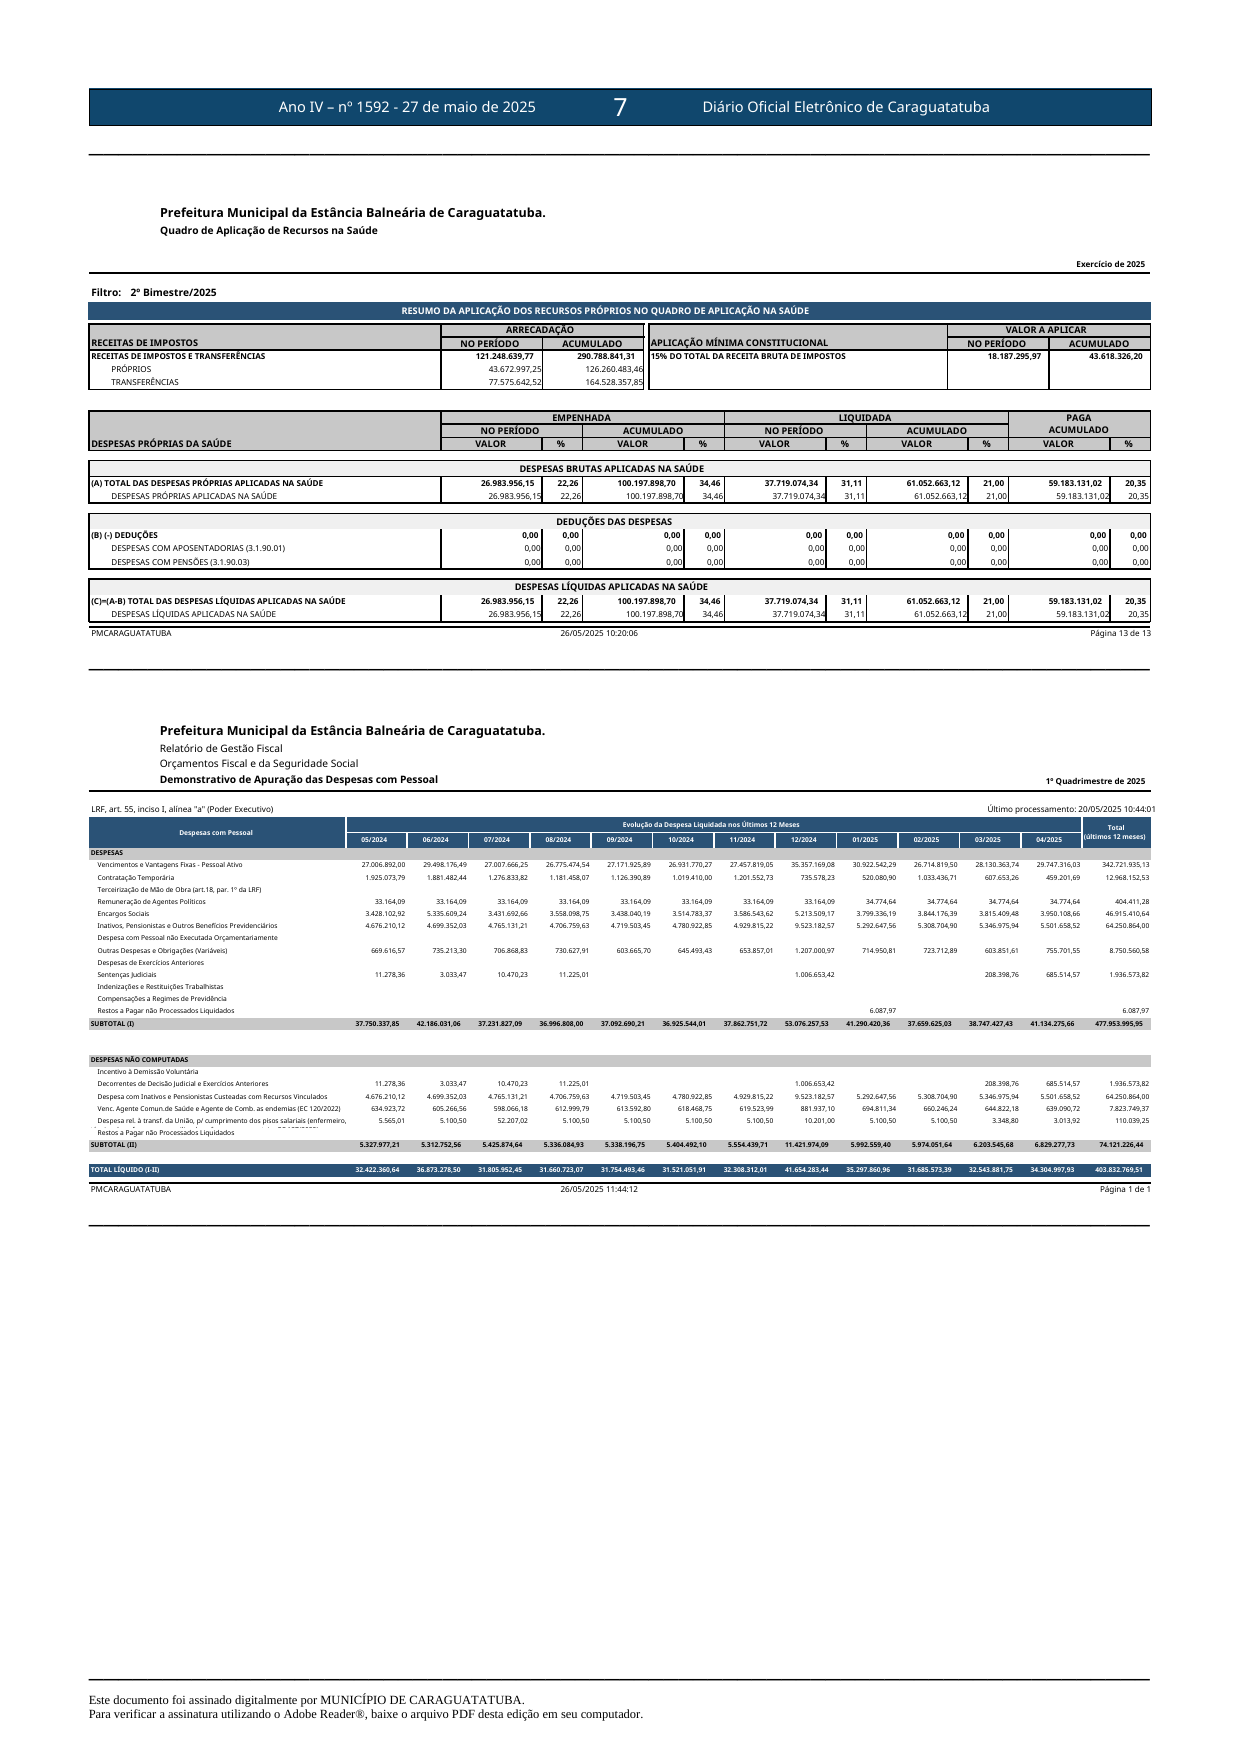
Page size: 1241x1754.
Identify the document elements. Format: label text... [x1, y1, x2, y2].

text ──────────────────────────────────────────────────────────────────────── [88, 219, 1152, 681]
text ──────────────────────────────────────────────────────────────────────── [88, 737, 1152, 1237]
text ──────────────────────────────────────────────────────────────────────── [88, 142, 1152, 163]
